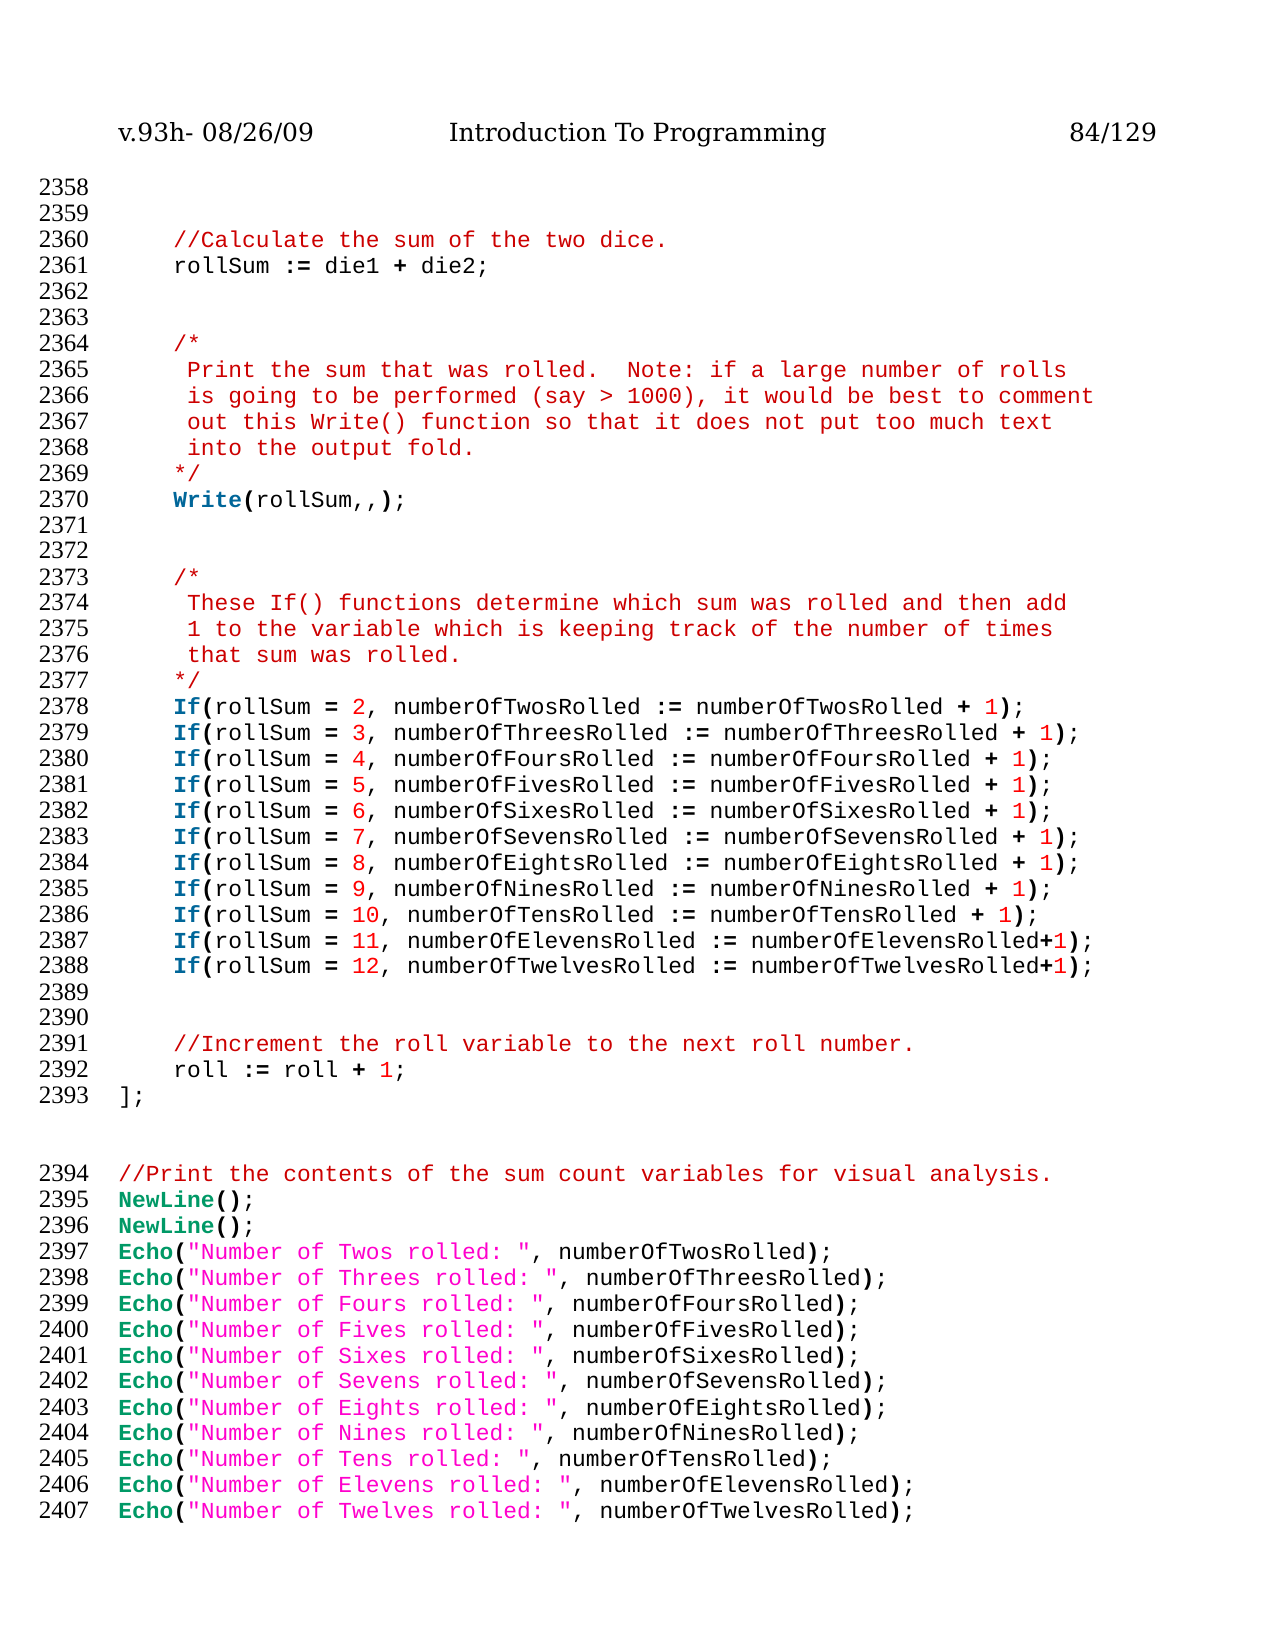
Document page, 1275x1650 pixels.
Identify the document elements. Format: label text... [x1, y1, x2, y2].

text Echo("Number of Threes rolled: ", numberOfThreesRolled); [118, 1266, 1157, 1292]
text Write(rollSum,,); [118, 488, 1157, 514]
text Echo("Number of Twos rolled: ", numberOfTwosRolled); [118, 1240, 1157, 1266]
text that sum was rolled. [118, 644, 1157, 669]
text If(rollSum = 12, numberOfTwelvesRolled := numberOfTwelvesRolled+1); [118, 955, 1157, 981]
text /* [118, 566, 1157, 592]
text roll := roll + 1; [118, 1059, 1157, 1084]
text If(rollSum = 2, numberOfTwosRolled := numberOfTwosRolled + 1); [118, 696, 1157, 721]
text If(rollSum = 3, numberOfThreesRolled := numberOfThreesRolled + 1); [118, 721, 1157, 747]
text rollSum := die1 + die2; [118, 254, 1157, 281]
text */ [118, 669, 1157, 696]
text Print the sum that was rolled. Note: if a large number of rolls [118, 358, 1157, 384]
text If(rollSum = 10, numberOfTensRolled := numberOfTensRolled + 1); [118, 903, 1157, 929]
text out this Write() function so that it does not put too much text [118, 410, 1157, 436]
text //Calculate the sum of the two dice. [118, 229, 1157, 254]
text NewLine(); [118, 1214, 1157, 1240]
text Echo("Number of Fours rolled: ", numberOfFoursRolled); [118, 1292, 1157, 1318]
text 1 to the variable which is keeping track of the number of times [118, 618, 1157, 644]
text If(rollSum = 8, numberOfEightsRolled := numberOfEightsRolled + 1); [118, 851, 1157, 877]
text Echo("Number of Twelves rolled: ", numberOfTwelvesRolled); [118, 1499, 1157, 1526]
text If(rollSum = 11, numberOfElevensRolled := numberOfElevensRolled+1); [118, 929, 1157, 955]
text */ [118, 462, 1157, 488]
text Echo("Number of Elevens rolled: ", numberOfElevensRolled); [118, 1474, 1157, 1499]
text into the output fold. [118, 436, 1157, 462]
text Echo("Number of Sixes rolled: ", numberOfSixesRolled); [118, 1344, 1157, 1370]
text /* [118, 332, 1157, 358]
text ]; [118, 1084, 1157, 1111]
text If(rollSum = 9, numberOfNinesRolled := numberOfNinesRolled + 1); [118, 877, 1157, 903]
text //Print the contents of the sum count variables for visual analysis. [118, 1162, 1157, 1188]
text is going to be performed (say > 1000), it would be best to comment [118, 384, 1157, 410]
text If(rollSum = 7, numberOfSevensRolled := numberOfSevensRolled + 1); [118, 825, 1157, 851]
text If(rollSum = 5, numberOfFivesRolled := numberOfFivesRolled + 1); [118, 773, 1157, 799]
text Echo("Number of Fives rolled: ", numberOfFivesRolled); [118, 1318, 1157, 1344]
text //Increment the roll variable to the next roll number. [118, 1033, 1157, 1059]
text If(rollSum = 4, numberOfFoursRolled := numberOfFoursRolled + 1); [118, 747, 1157, 773]
text Echo("Number of Eights rolled: ", numberOfEightsRolled); [118, 1396, 1157, 1422]
text Echo("Number of Sevens rolled: ", numberOfSevensRolled); [118, 1370, 1157, 1396]
text Echo("Number of Nines rolled: ", numberOfNinesRolled); [118, 1422, 1157, 1448]
text NewLine(); [118, 1188, 1157, 1214]
text If(rollSum = 6, numberOfSixesRolled := numberOfSixesRolled + 1); [118, 799, 1157, 825]
text These If() functions determine which sum was rolled and then add [118, 592, 1157, 618]
text Echo("Number of Tens rolled: ", numberOfTensRolled); [118, 1448, 1157, 1474]
